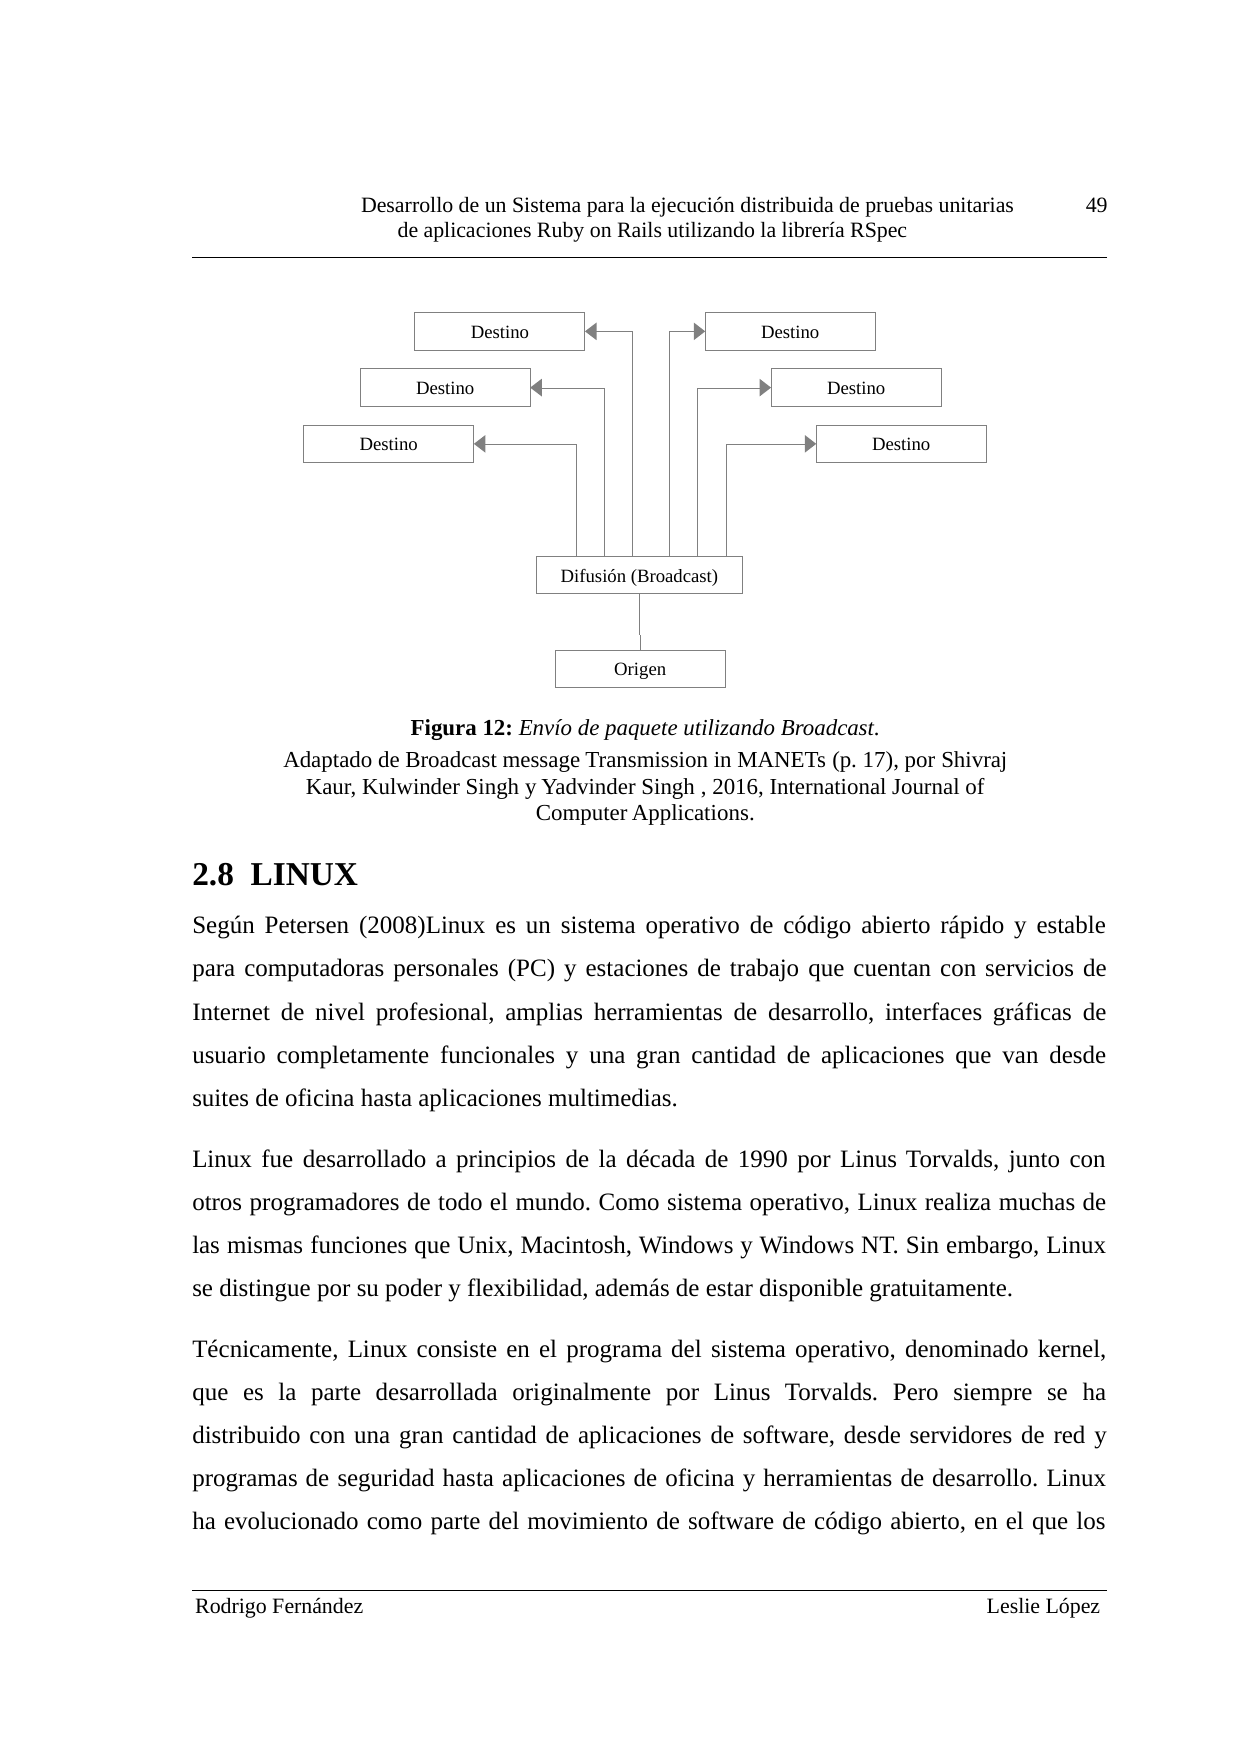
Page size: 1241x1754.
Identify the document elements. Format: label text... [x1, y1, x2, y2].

text Técnicamente, Linux consiste en el programa del sistema operativo, denominado kernel, que es la parte desarrollada originalmente por Linus Torvalds. Pero siempre se ha distribuido con una gran cantidad de aplicaciones de software, desde servidores de red y programas de seguridad hasta aplicaciones de oficina y herramientas de desarrollo. Linux ha evolucionado como parte del movimiento de software de código abierto, en el que los [192, 1334, 1107, 1535]
text Figura 12: Envío de paquete utilizando Broadcast. [257, 714, 1033, 741]
text Linux fue desarrollado a principios de la década de 1990 por Linus Torvalds, junto con otros programadores de todo el mundo. Como sistema operativo, Linux realiza muchas de las mismas funciones que Unix, Macintosh, Windows y Windows NT. Sin embargo, Linux se distingue por su poder y flexibilidad, además de estar disponible gratuitamente. [192, 1144, 1107, 1302]
text Según Petersen (2008)Linux es un sistema operativo de código abierto rápido y estable para computadoras personales (PC) y estaciones de trabajo que cuentan con servicios de Internet de nivel profesional, amplias herramientas de desarrollo, interfaces gráficas de usuario completamente funcionales y una gran cantidad de aplicaciones que van desde suites de oficina hasta aplicaciones multimedias. [192, 910, 1107, 1112]
text Adaptado de Broadcast message Transmission in MANETs (p. 17), por Shivraj Kaur, Kulwinder Singh y Yadvinder Singh , 2016, International Journal of Computer Applications. [257, 746, 1033, 826]
subtitle Linux [192, 854, 1107, 893]
